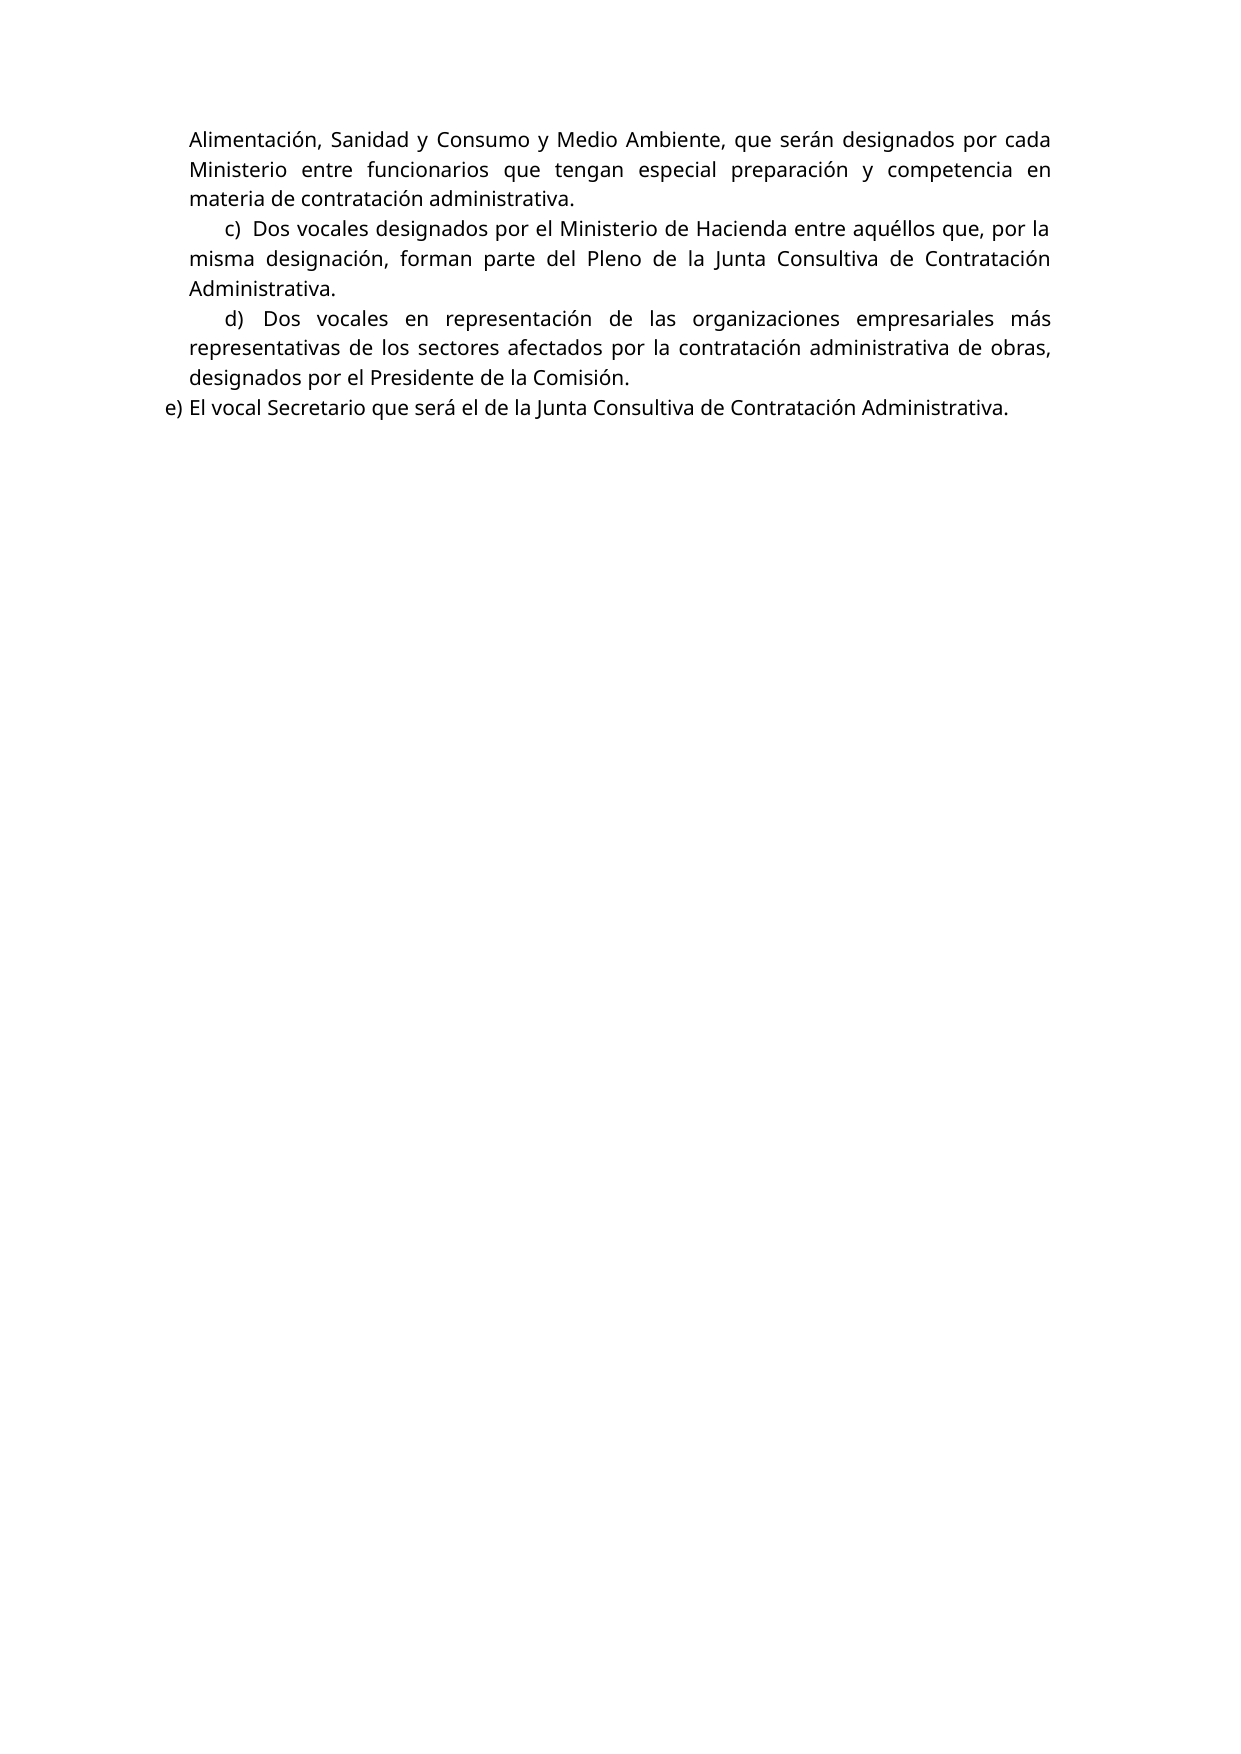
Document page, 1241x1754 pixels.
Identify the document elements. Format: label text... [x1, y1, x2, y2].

list Dos vocales designados por el Ministerio de Hacienda entre aquéllos que, por la misma designación, forman parte del Pleno de la Junta Consultiva de Contratación Administrativa. [189, 214, 1051, 302]
list Dos vocales en representación de las organizaciones empresariales más representativas de los sectores afectados por la contratación administrativa de obras, designados por el Presidente de la Comisión. [189, 304, 1051, 392]
list El vocal Secretario que será el de la Junta Consultiva de Contratación Administrativa. [164, 393, 1184, 422]
list Alimentación, Sanidad y Consumo y Medio Ambiente, que serán designados por cada Ministerio entre funcionarios que tengan especial preparación y competencia en materia de contratación administrativa. [189, 125, 1051, 213]
